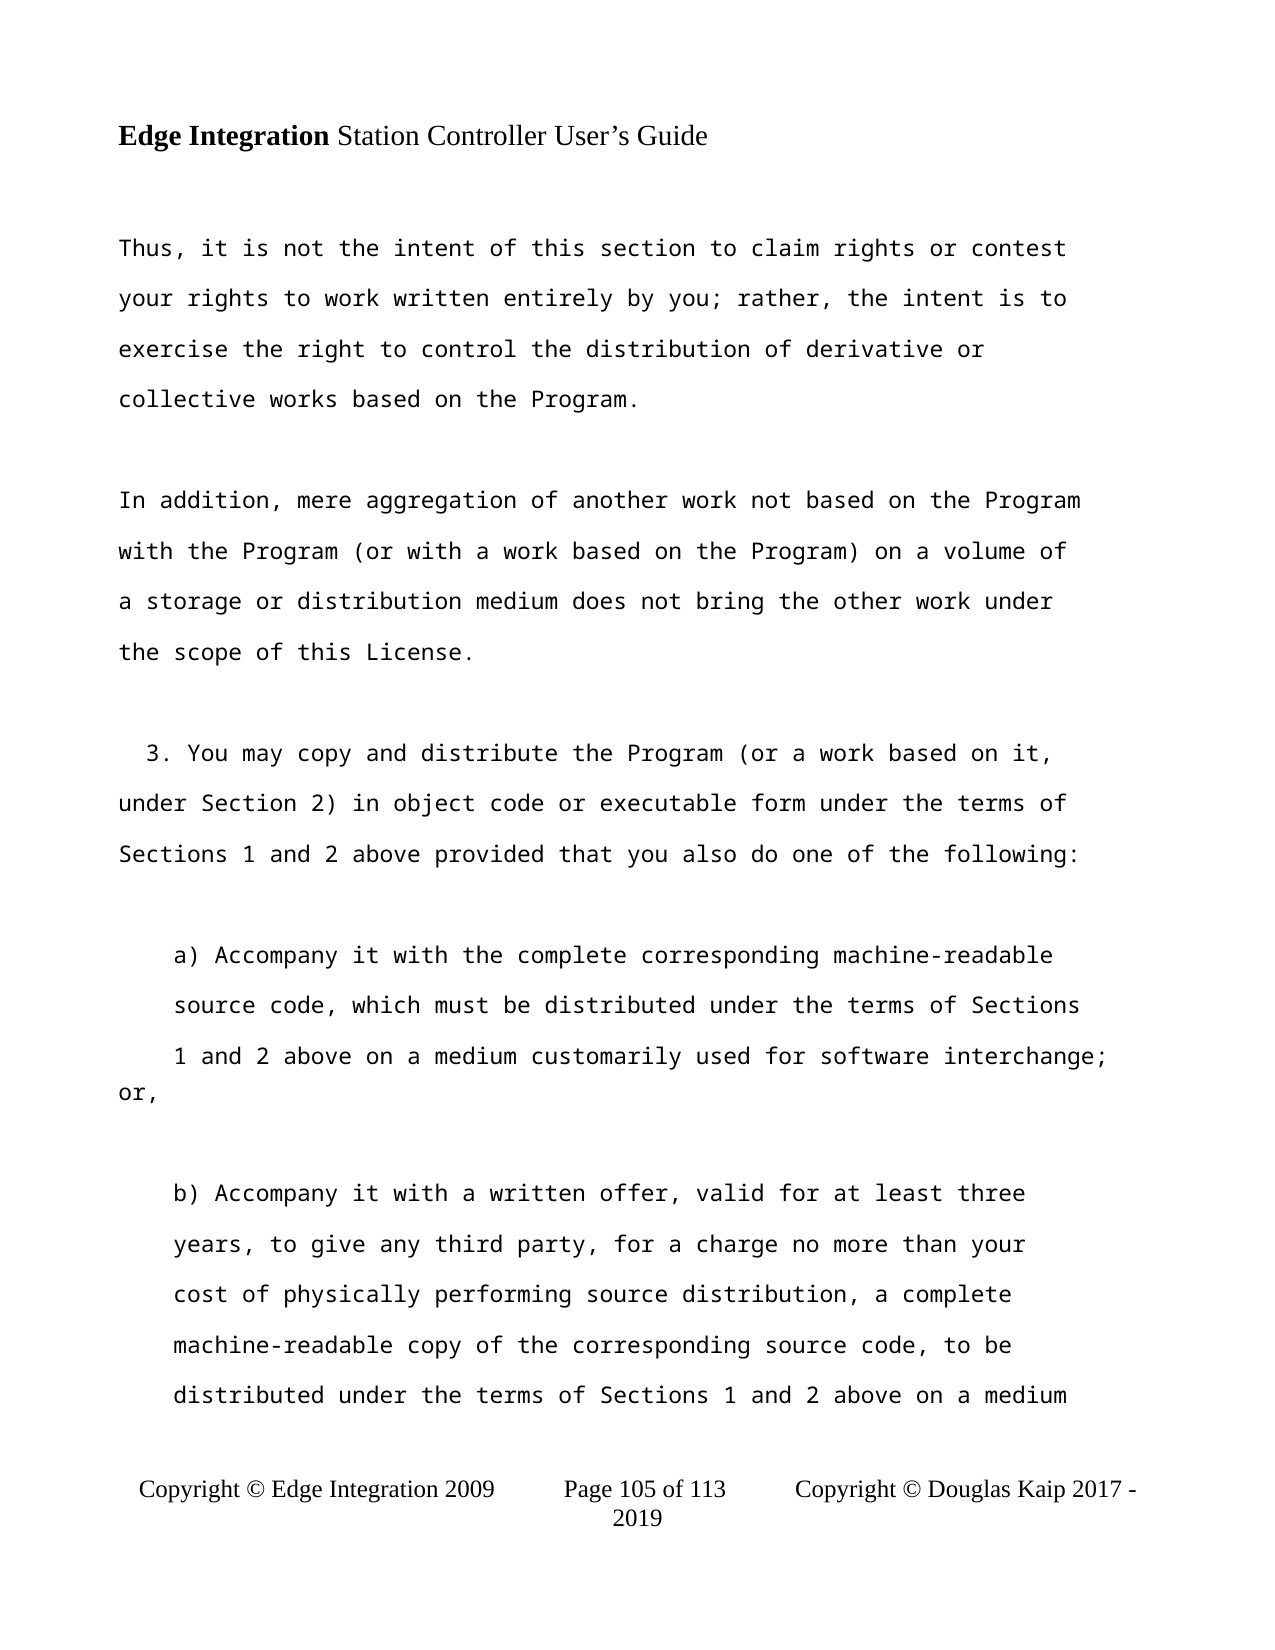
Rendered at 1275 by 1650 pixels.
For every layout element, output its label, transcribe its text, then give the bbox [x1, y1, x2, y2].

text a storage or distribution medium does not bring the other work under [118, 585, 1157, 617]
text the scope of this License. [118, 636, 1157, 667]
text Thus, it is not the intent of this section to claim rights or contest [118, 232, 1157, 263]
text machine-readable copy of the corresponding source code, to be [118, 1328, 1157, 1360]
text cost of physically performing source distribution, a complete [118, 1278, 1157, 1309]
text In addition, mere aggregation of another work not based on the Program [118, 484, 1157, 516]
text b) Accompany it with a written offer, valid for at least three [118, 1177, 1157, 1208]
text years, to give any third party, for a charge no more than your [118, 1227, 1157, 1259]
text a) Accompany it with the complete corresponding machine-readable [118, 939, 1157, 970]
text with the Program (or with a work based on the Program) on a volume of [118, 535, 1157, 566]
text your rights to work written entirely by you; rather, the intent is to [118, 282, 1157, 313]
text Sections 1 and 2 above provided that you also do one of the following: [118, 838, 1157, 869]
text under Section 2) in object code or executable form under the terms of [118, 787, 1157, 819]
text distributed under the terms of Sections 1 and 2 above on a medium [118, 1379, 1157, 1410]
text 3. You may copy and distribute the Program (or a work based on it, [118, 737, 1157, 768]
text collective works based on the Program. [118, 383, 1157, 414]
text 1 and 2 above on a medium customarily used for software interchange; or, [118, 1040, 1157, 1107]
text source code, which must be distributed under the terms of Sections [118, 989, 1157, 1021]
text exercise the right to control the distribution of derivative or [118, 333, 1157, 364]
